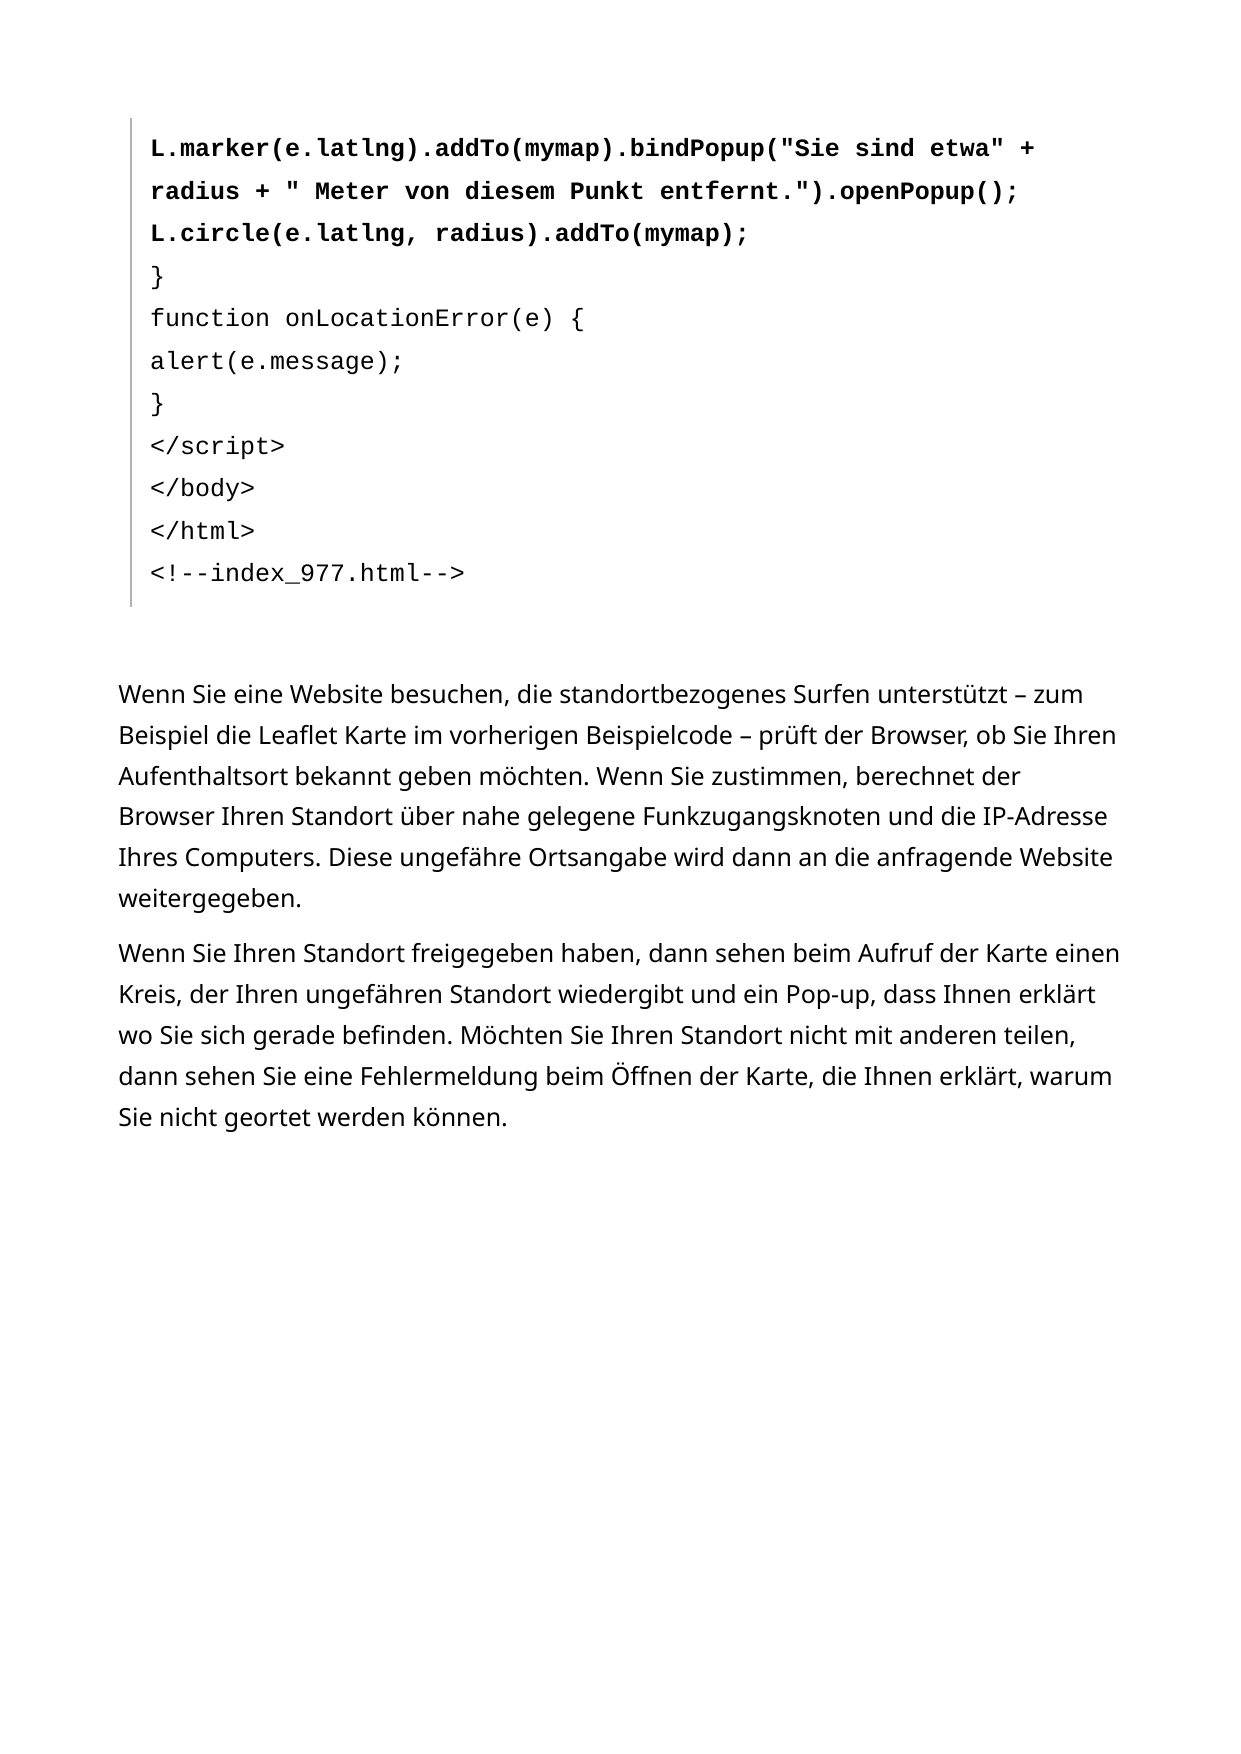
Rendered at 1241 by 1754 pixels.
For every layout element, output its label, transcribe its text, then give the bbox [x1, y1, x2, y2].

text <!--index_977.html--> [132, 543, 1122, 607]
text alert(e.message); [132, 331, 1122, 373]
text </html> [132, 501, 1122, 543]
text } [132, 373, 1122, 416]
text function onLocationError(e) { [132, 288, 1122, 331]
text Wenn Sie eine Website besuchen, die standortbezogenes Surfen unterstützt – zum Beispiel die Leaflet Karte im vorherigen Beispielcode – prüft der Browser, ob Sie Ihren Aufenthaltsort bekannt geben möchten. Wenn Sie zustimmen, berechnet der Browser Ihren Standort über nahe gelegene Funkzugangsknoten und die IP-Adresse Ihres Computers. Diese ungefähre Ortsangabe wird dann an die anfragende Website weitergegeben. [118, 676, 1122, 915]
text L.marker(e.latlng).addTo(mymap).bindPopup("Sie sind etwa" + radius + " Meter von diesem Punkt entfernt.").openPopup(); [132, 118, 1122, 203]
text L.circle(e.latlng, radius).addTo(mymap); [132, 203, 1122, 246]
text </body> [132, 458, 1122, 501]
text } [132, 246, 1122, 288]
text </script> [132, 416, 1122, 458]
text Wenn Sie Ihren Standort freigegeben haben, dann sehen beim Aufruf der Karte einen Kreis, der Ihren ungefähren Standort wiedergibt und ein Pop-up, dass Ihnen erklärt wo Sie sich gerade befinden. Möchten Sie Ihren Standort nicht mit anderen teilen, dann sehen Sie eine Fehlermeldung beim Öffnen der Karte, die Ihnen erklärt, warum Sie nicht geortet werden können. [118, 936, 1122, 1133]
